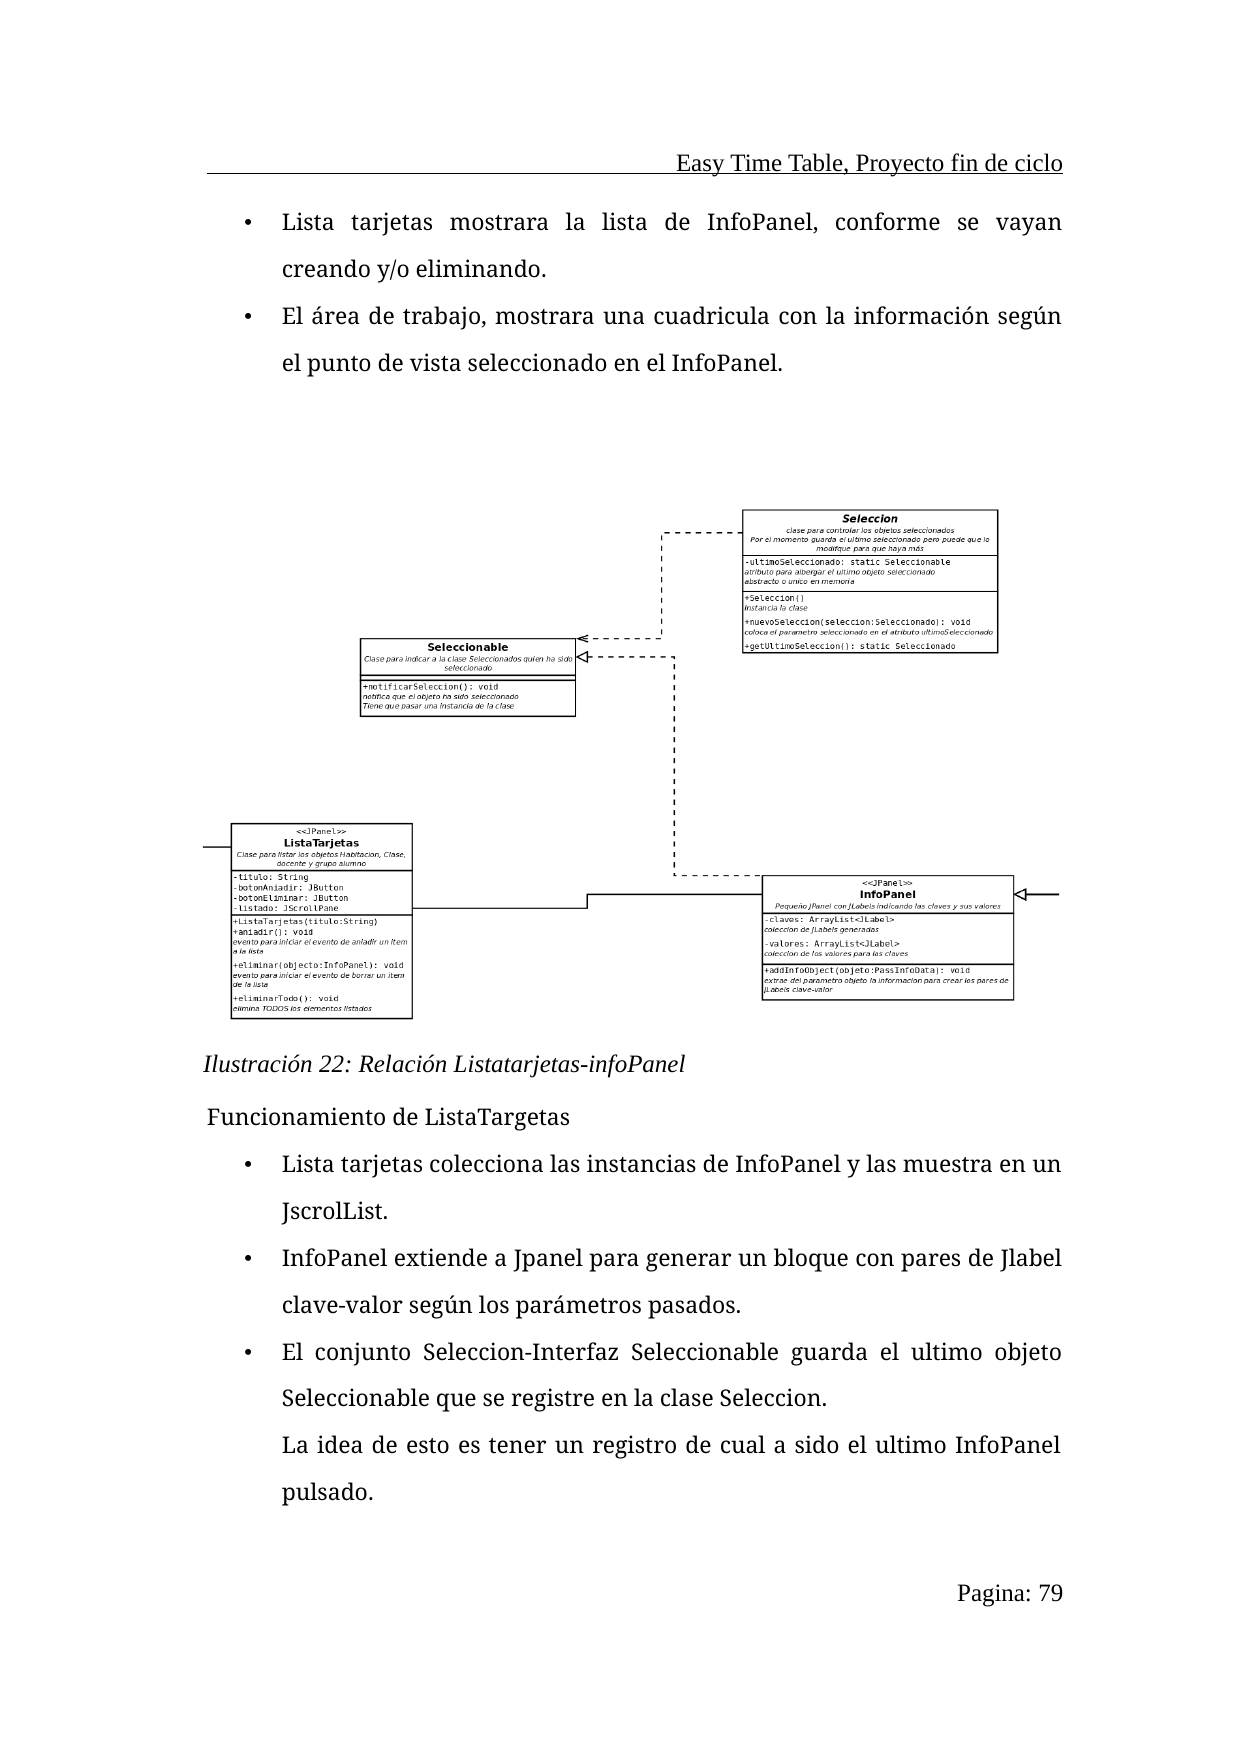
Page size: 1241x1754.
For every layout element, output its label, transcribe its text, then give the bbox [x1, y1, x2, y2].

list El área de trabajo, mostrara una cuadricula con la información según el punto de vista seleccionado en el InfoPanel. [244, 299, 1063, 378]
text Ilustración 22: Relación Listatarjetas-infoPanel [203, 1046, 1061, 1078]
list El conjunto Seleccion-Interfaz Seleccionable guarda el ultimo objeto Seleccionable que se registre en la clase Seleccion. [244, 1335, 1063, 1413]
picture [202, 480, 1060, 1044]
list Lista tarjetas colecciona las instancias de InfoPanel y las muestra en un JscrolList. [244, 1148, 1063, 1226]
list Lista tarjetas mostrara la lista de InfoPanel, conforme se vayan creando y/o eliminando. [244, 206, 1063, 284]
text Funcionamiento de ListaTargetas [203, 1046, 1063, 1132]
list La idea de esto es tener un registro de cual a sido el ultimo InfoPanel pulsado. [244, 1429, 1063, 1507]
list InfoPanel extiende a Jpanel para generar un bloque con pares de Jlabel clave-valor según los parámetros pasados. [244, 1242, 1063, 1320]
